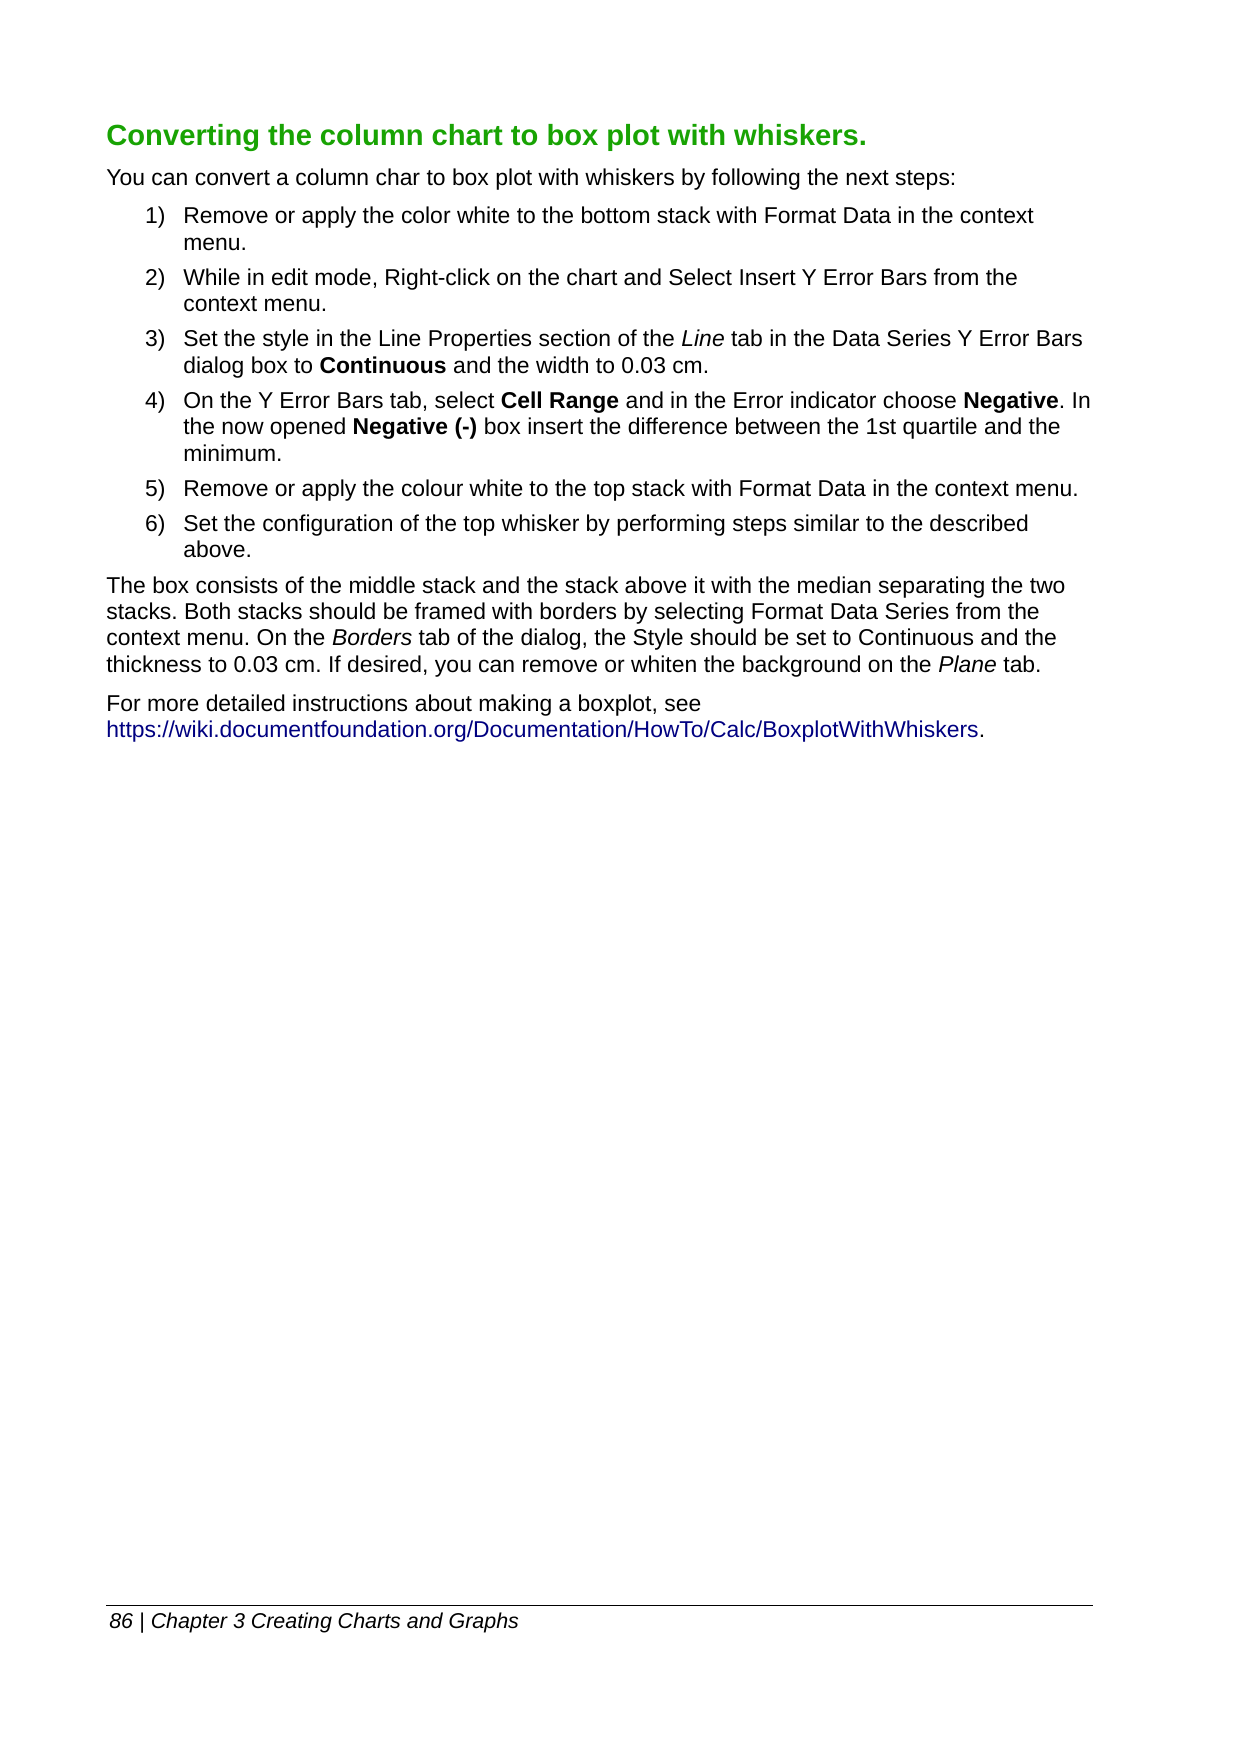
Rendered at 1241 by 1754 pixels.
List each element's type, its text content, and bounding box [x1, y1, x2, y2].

list Set the configuration of the top whisker by performing steps similar to the described above. [165, 510, 1093, 563]
list On the Y Error Bars tab, select Cell Range and in the Error indicator choose Negative. In the now opened Negative (-) box insert the difference between the 1st quartile and the minimum. [165, 387, 1093, 466]
text You can convert a column char to box plot with whiskers by following the next steps: [106, 163, 1093, 190]
subtitle Converting the column chart to box plot with whiskers. [106, 118, 1093, 152]
text For more detailed instructions about making a boxplot, see https://wiki.documentfoundation.org/Documentation/HowTo/Calc/BoxplotWithWhiskers. [106, 689, 1093, 742]
list While in edit mode, Right-click on the chart and Select Insert Y Error Bars from the context menu. [165, 264, 1093, 317]
list Set the style in the Line Properties section of the Line tab in the Data Series Y Error Bars dialog box to Continuous and the width to 0.03 cm. [165, 325, 1093, 378]
list Remove or apply the colour white to the top stack with Format Data in the context menu. [165, 475, 1093, 501]
text The box consists of the middle stack and the stack above it with the median separating the two stacks. Both stacks should be framed with borders by selecting Format Data Series from the context menu. On the Borders tab of the dialog, the Style should be set to Continuous and the thickness to 0.03 cm. If desired, you can remove or whiten the background on the Plane tab. [106, 572, 1093, 677]
list Remove or apply the color white to the bottom stack with Format Data in the context menu. [165, 202, 1093, 255]
